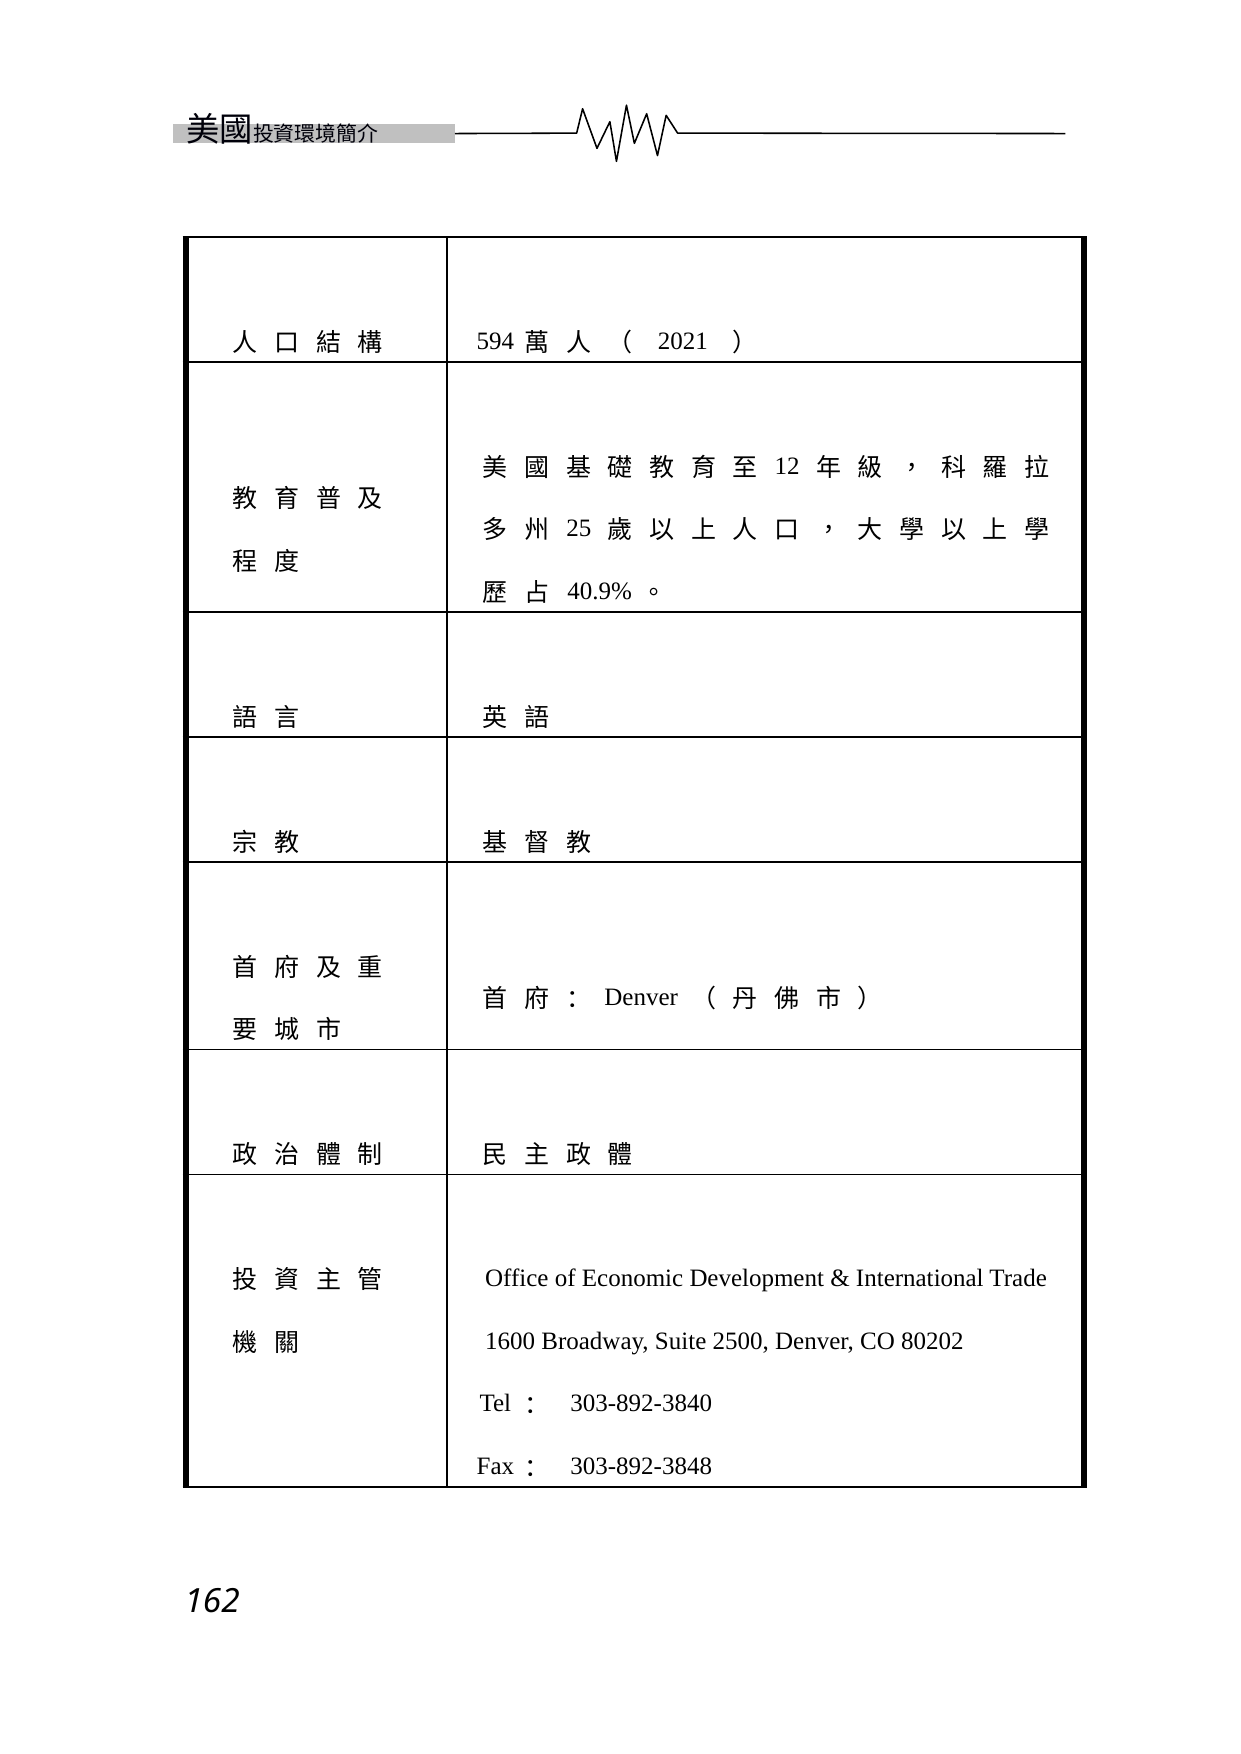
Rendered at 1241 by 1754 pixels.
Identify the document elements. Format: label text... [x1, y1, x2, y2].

table_cell Office of Economic Development & International Trade 1600 Broadway, Suite 2500, Denver, CO 80202 Tel：303-892-3840 Fax：303-892-3848 [448, 1175, 1081, 1486]
table_cell 首府及重要城市 [189, 863, 446, 1049]
table_cell 基督教 [448, 738, 1081, 861]
table_cell 英語 [448, 613, 1081, 736]
table_cell 594萬人（2021） [448, 238, 1081, 361]
table_cell 語言 [189, 613, 446, 736]
table_cell 投資主管機關 [189, 1175, 446, 1486]
table_cell 首府：Denver（丹佛市） [448, 863, 1081, 1049]
table_cell 教育普及程度 [189, 363, 446, 611]
table_cell 宗教 [189, 738, 446, 861]
table_cell 美國基礎教育至12年級，科羅拉多州25歲以上人口，大學以上學歷占40.9%。 [448, 363, 1081, 611]
table_cell 人口結構 [189, 238, 446, 361]
table_cell 政治體制 [189, 1050, 446, 1174]
table_cell 民主政體 [448, 1050, 1081, 1174]
